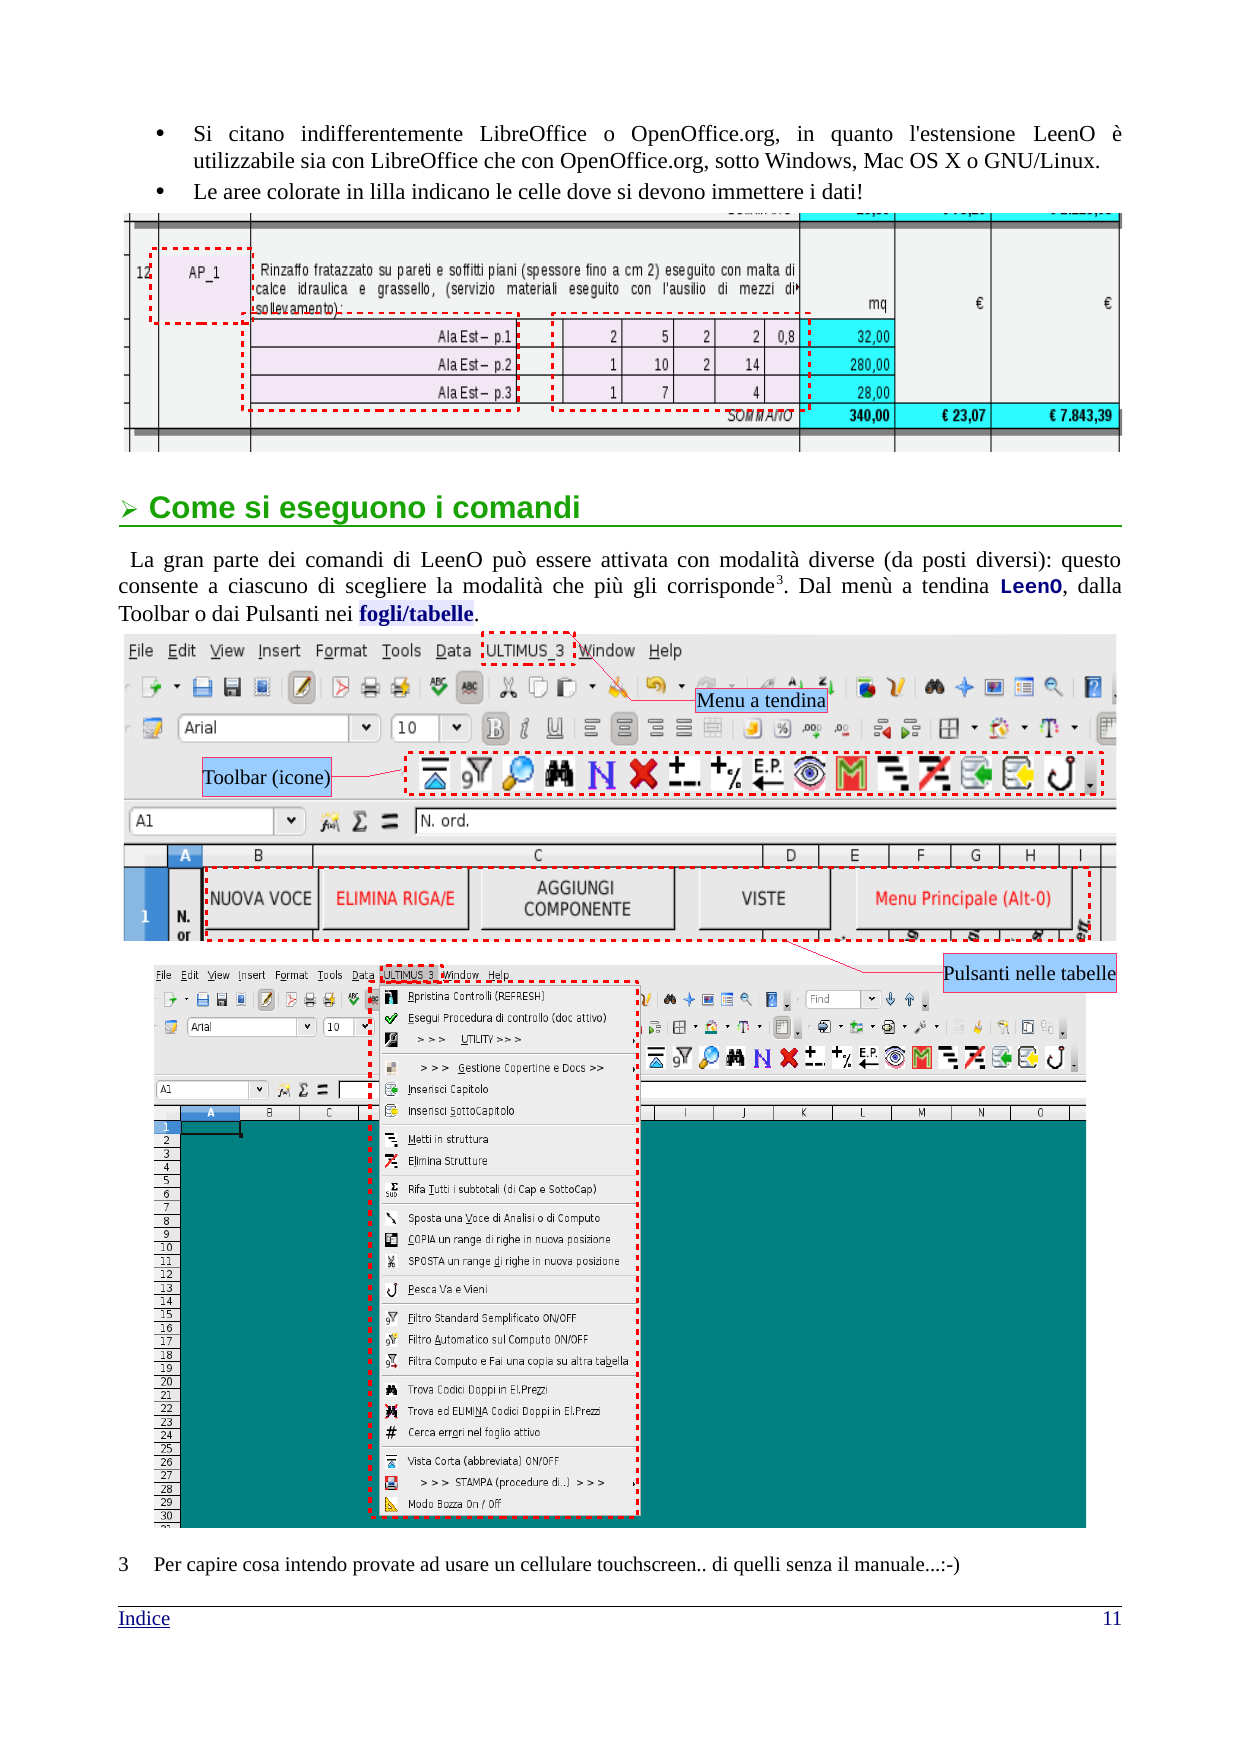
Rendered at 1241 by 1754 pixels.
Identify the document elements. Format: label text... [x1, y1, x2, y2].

table_header [118, 629, 1122, 1534]
picture [154, 965, 1087, 1528]
list Le aree colorate in lilla indicano le celle dove si devono immettere i dati! [156, 176, 1122, 205]
text La gran parte dei comandi di LeenO può essere attivata con modalità diverse (da posti diversi): questo consente a ciascuno di scegliere la modalità che più gli corrisponde. Dal menù a tendina LeenO, dalla Toolbar o dai Pulsanti nei fogli/tabelle. [118, 546, 1122, 626]
list Si citano indifferentemente LibreOffice o OpenOffice.org, in quanto l'estensione LeenO è utilizzabile sia con LibreOffice che con OpenOffice.org, sotto Windows, Mac OS X o GNU/Linux. [156, 118, 1122, 173]
text Per capire cosa intendo provate ad usare un cellulare touchscreen.. di quelli senza il manuale...:-) [118, 1552, 1122, 1576]
picture [123, 213, 1123, 452]
picture [123, 634, 1117, 941]
table_header [118, 208, 1122, 457]
subtitle Come si eseguono i comandi [119, 489, 1122, 525]
